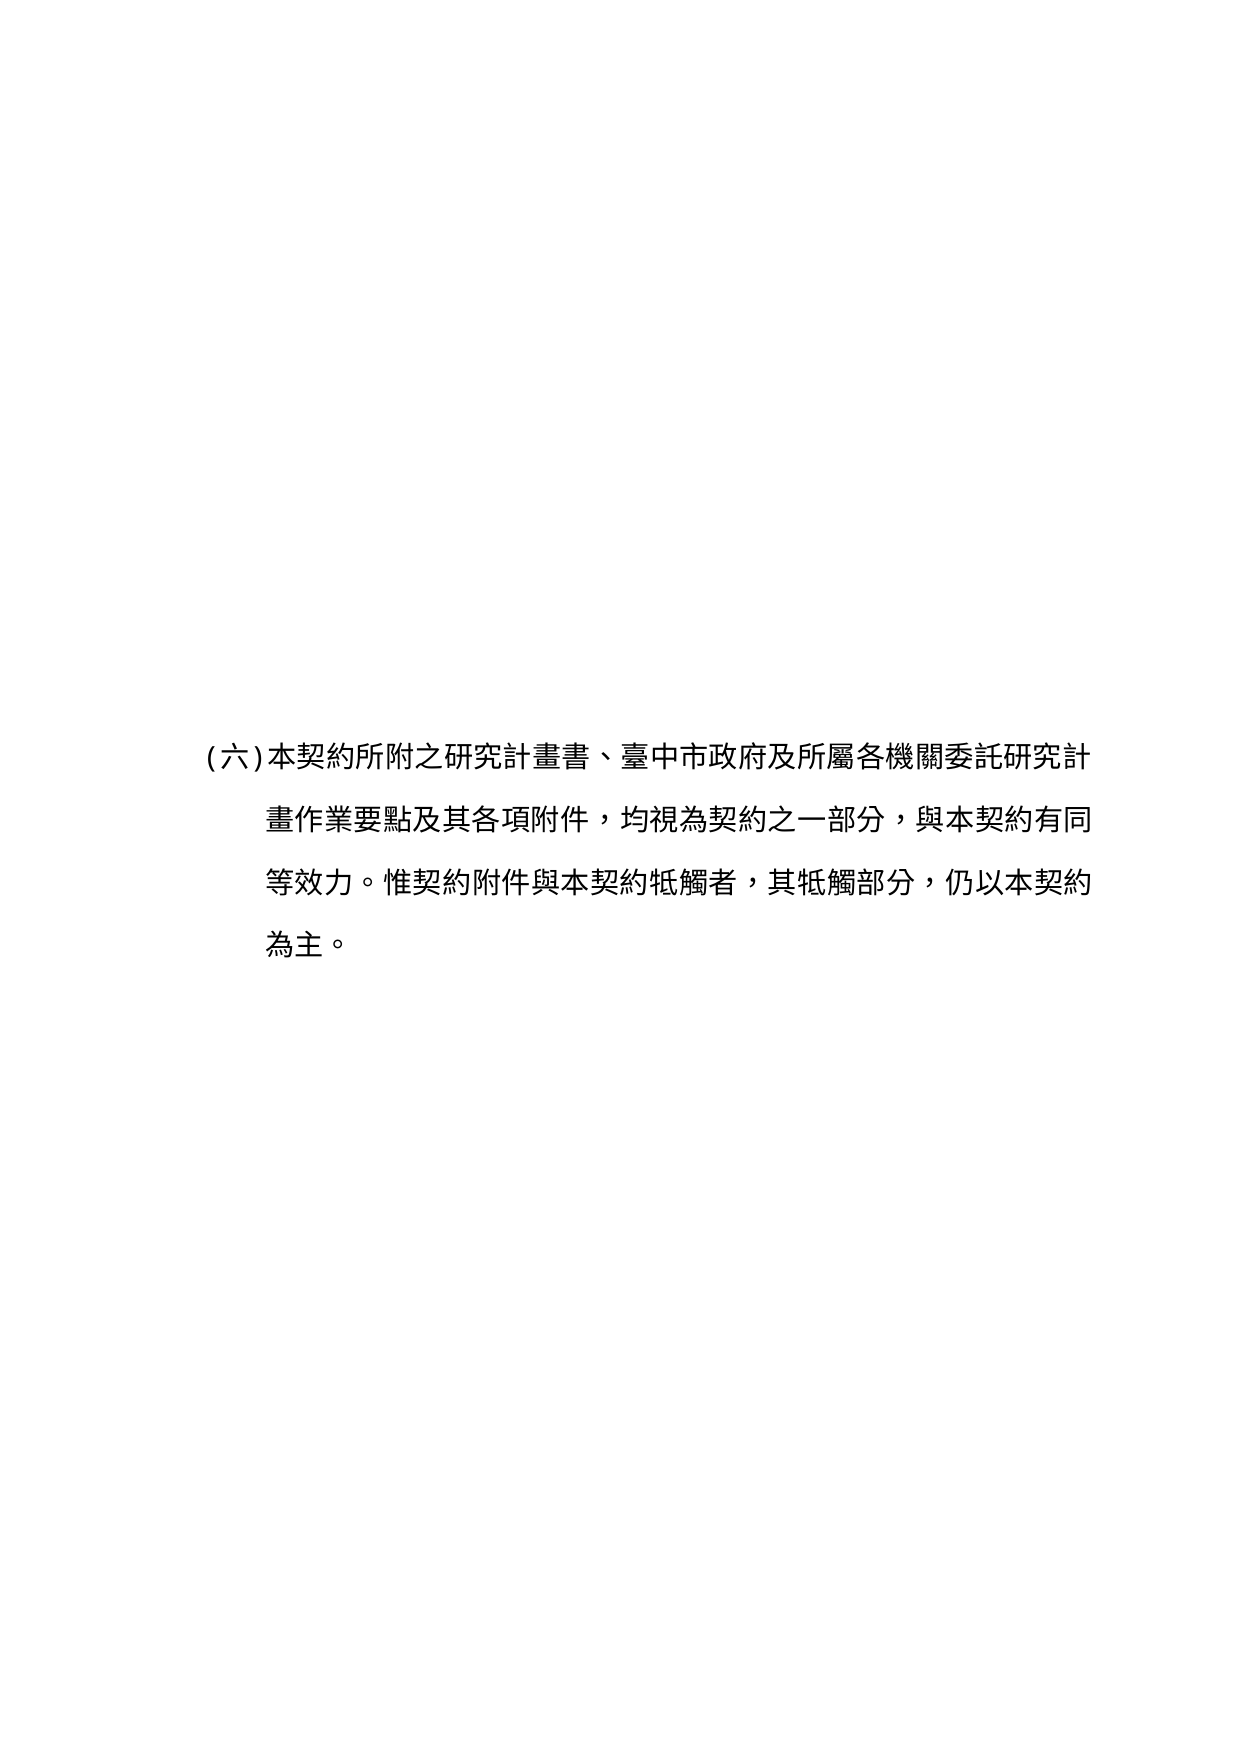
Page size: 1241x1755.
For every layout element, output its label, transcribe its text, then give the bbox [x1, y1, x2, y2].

text (六)本契約所附之研究計畫書、臺中市政府及所屬各機關委託研究計畫作業要點及其各項附件，均視為契約之一部分，與本契約有同等效力。惟契約附件與本契約牴觸者，其牴觸部分，仍以本契約為主。 [202, 714, 1093, 964]
